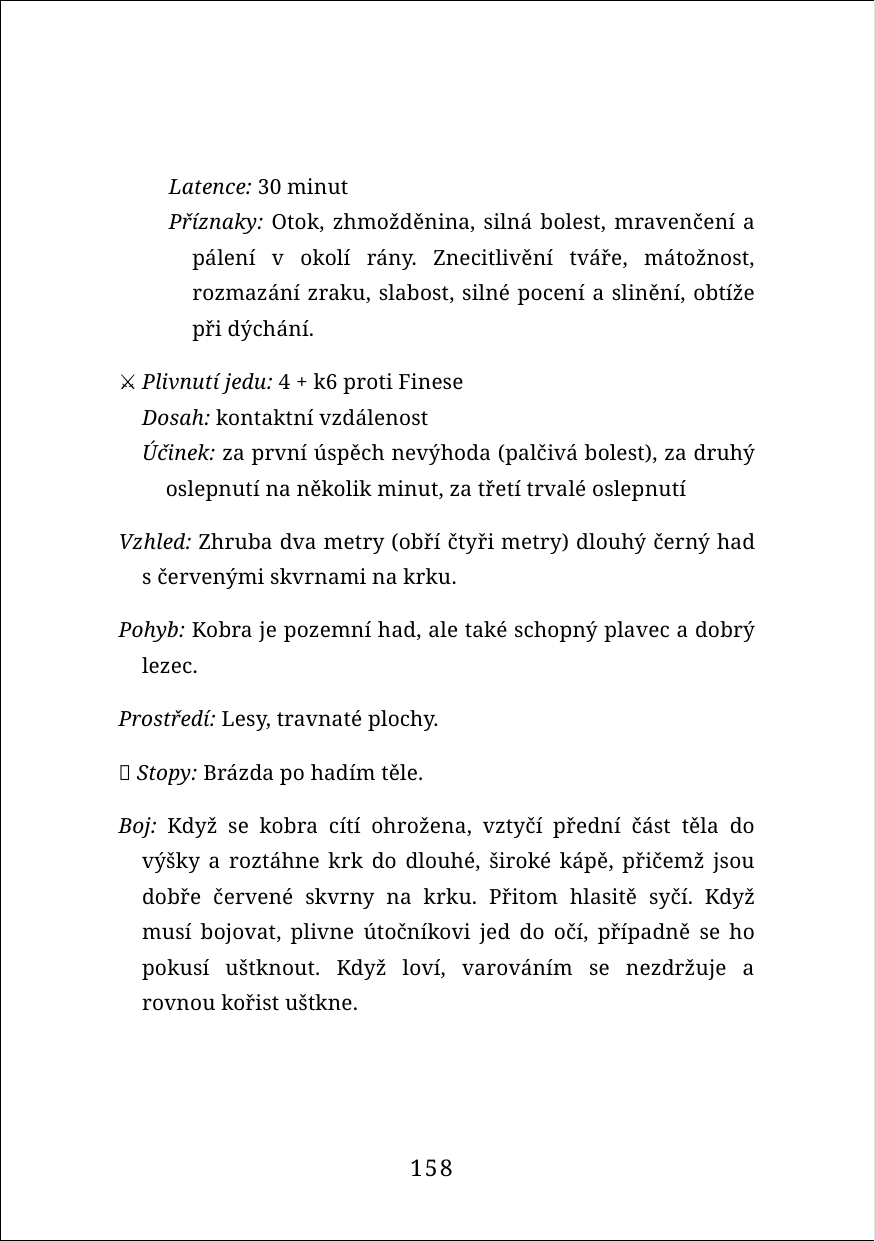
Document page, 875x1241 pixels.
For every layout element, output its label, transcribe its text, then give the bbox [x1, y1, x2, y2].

text Prostředí: Lesy, travnaté plochy. [118, 704, 756, 733]
text Účinek: za první úspěch nevýhoda (palčivá bolest), za druhý oslepnutí na několik minut, za třetí trvalé oslepnutí [142, 438, 756, 502]
text Dosah: kontaktní vzdálenost [142, 403, 756, 431]
text Boj: Když se kobra cítí ohrožena, vztyčí přední část těla do výšky a roztáhne krk do dlouhé, široké kápě, přičemž jsou dobře červené skvrny na krku. Přitom hlasitě syčí. Když musí bojovat, plivne útočníkovi jed do očí, případně se ho pokusí uštknout. Když loví, varováním se nezdržuje a rovnou kořist uštkne. [118, 811, 756, 1017]
text Příznaky: Otok, zhmožděnina, silná bolest, mravenčení a pálení v okolí rány. Znecitlivění tváře, mátožnost, rozmazání zraku, slabost, silné pocení a slinění, obtíže při dýchání. [168, 207, 756, 342]
text Vzhled: Zhruba dva metry (obří čtyři metry) dlouhý černý had s červenými skvrnami na krku. [118, 527, 756, 591]
text ⚔ Plivnutí jedu: 4 + k6 proti Finese [118, 367, 756, 396]
text Latence: 30 minut [168, 172, 756, 200]
text 👣 Stopy: Brázda po hadím těle. [118, 758, 756, 786]
text Pohyb: Kobra je pozemní had, ale také schopný plavec a dobrý lezec. [118, 616, 756, 679]
